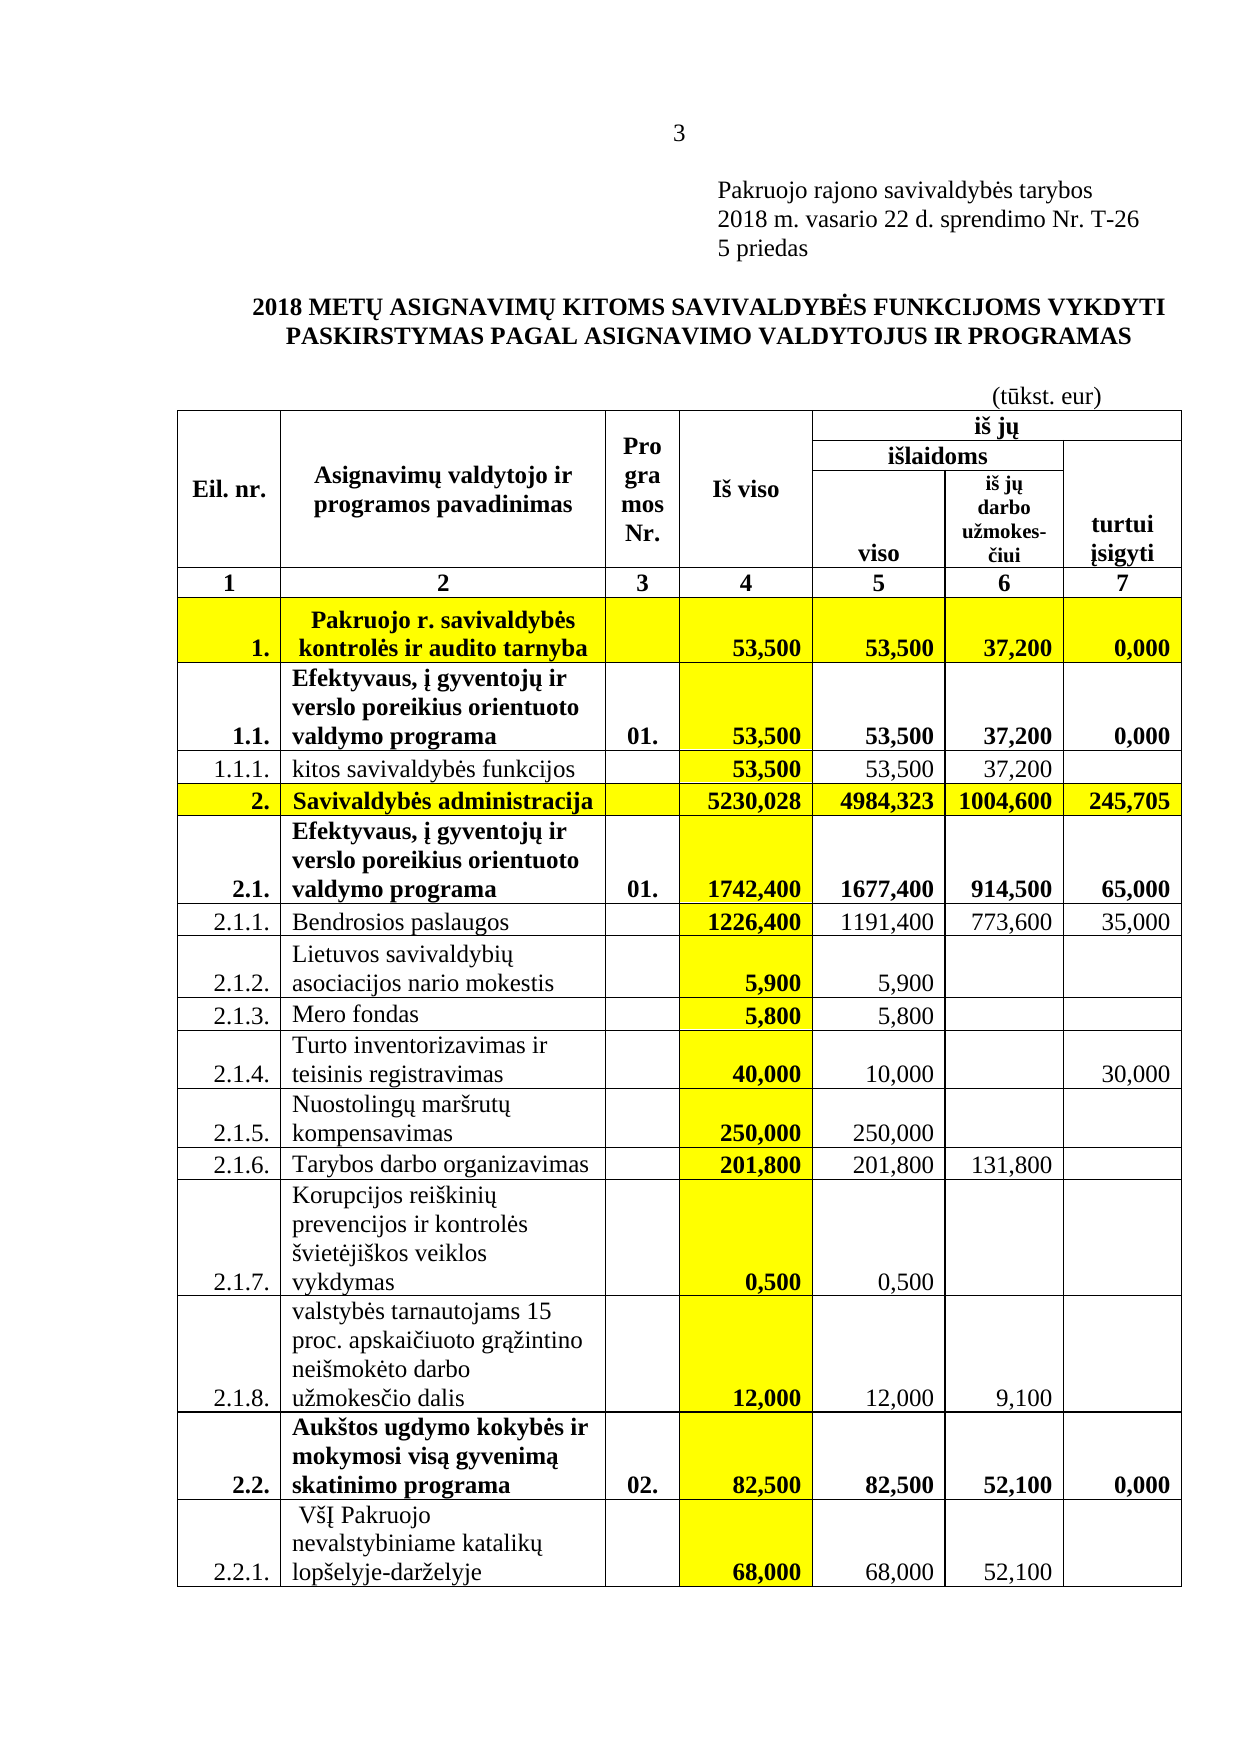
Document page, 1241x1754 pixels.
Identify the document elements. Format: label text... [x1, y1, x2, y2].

table_cell 2 [281, 568, 605, 597]
table_header [189, 380, 281, 410]
table_cell 53,500 [813, 751, 944, 782]
table_cell 2.1.1. [178, 904, 280, 935]
table_cell [606, 1296, 679, 1411]
table_header 2018 METŲ ASIGNAVIMŲ KITOMS SAVIVALDYBĖS FUNKCIJOMS VYKDYTI PASKIRSTYMAS PAGAL ASIGNAVIMO VALDYTOJUS IR PROGRAMAS [189, 291, 1229, 352]
table_cell 2.2. [178, 1413, 280, 1499]
table_cell 1 [178, 568, 280, 597]
table_cell 68,000 [680, 1500, 812, 1586]
table_cell 53,500 [813, 663, 944, 749]
table_cell 40,000 [680, 1031, 812, 1088]
table_cell [606, 1148, 679, 1179]
table_cell 5,900 [680, 936, 812, 997]
table_cell iš jų darbo užmokes-čiui [946, 471, 1063, 567]
table_cell 4 [680, 568, 812, 597]
table_cell 2.1.4. [178, 1031, 280, 1088]
table_cell Nuostolingų maršrutų kompensavimas [281, 1089, 605, 1147]
table_cell 2. [178, 784, 280, 815]
table_cell 2.1.5. [178, 1089, 280, 1147]
table_cell 1. [178, 598, 280, 662]
table_cell [606, 1180, 679, 1295]
table_cell Savivaldybės administracija [281, 784, 605, 815]
table_cell [946, 1031, 1063, 1088]
table_cell 1191,400 [813, 904, 944, 935]
table_cell turtui įsigyti [1064, 441, 1181, 567]
table_cell 250,000 [813, 1089, 944, 1147]
table_cell Efektyvaus, į gyventojų ir verslo poreikius orientuoto valdymo programa [281, 816, 605, 902]
table_cell 01. [606, 816, 679, 902]
table_cell 01. [606, 663, 679, 749]
table_header (tūkst. eur) [945, 380, 1148, 410]
table_cell Bendrosios paslaugos [281, 904, 605, 935]
table_cell [1064, 1180, 1181, 1295]
text Pakruojo rajono savivaldybės tarybos [717, 176, 1181, 204]
table_header [647, 380, 706, 410]
table_cell [1064, 1500, 1181, 1586]
table_cell 250,000 [680, 1089, 812, 1147]
table_cell [946, 998, 1063, 1029]
table_cell 53,500 [680, 751, 812, 782]
table_cell Aukštos ugdymo kokybės ir mokymosi visą gyvenimą skatinimo programa [281, 1413, 605, 1499]
table_cell 9,100 [946, 1296, 1063, 1411]
table_cell 82,500 [680, 1413, 812, 1499]
table_cell 1004,600 [946, 784, 1063, 815]
table_cell išlaidoms [813, 441, 1063, 469]
table_cell Eil. nr. [178, 411, 280, 567]
table_cell Iš viso [680, 411, 812, 567]
table_cell 0,500 [680, 1180, 812, 1295]
table_cell 35,000 [1064, 904, 1181, 935]
table_cell 1677,400 [813, 816, 944, 902]
table_cell [1064, 1296, 1181, 1411]
table_cell Programos Nr. [606, 411, 679, 567]
table_cell iš jų [813, 411, 1181, 440]
table_cell 10,000 [813, 1031, 944, 1088]
table_cell 7 [1064, 568, 1181, 597]
table_cell 1.1. [178, 663, 280, 749]
table_cell 30,000 [1064, 1031, 1181, 1088]
table_cell [606, 784, 679, 815]
table_cell 4984,323 [813, 784, 944, 815]
table_header [1149, 380, 1181, 410]
table_cell Pakruojo r. savivaldybės kontrolės ir audito tarnyba [281, 598, 605, 662]
table_cell kitos savivaldybės funkcijos [281, 751, 605, 782]
table_cell Asignavimų valdytojo ir programos pavadinimas [281, 411, 605, 567]
table_header [824, 380, 945, 410]
table_cell 37,200 [946, 663, 1063, 749]
table_cell 201,800 [680, 1148, 812, 1179]
table_cell 245,705 [1064, 784, 1181, 815]
table_cell 52,100 [946, 1413, 1063, 1499]
table_cell 12,000 [813, 1296, 944, 1411]
table_cell 82,500 [813, 1413, 944, 1499]
table_cell 02. [606, 1413, 679, 1499]
table_cell Turto inventorizavimas ir teisinis registravimas [281, 1031, 605, 1088]
table_cell [606, 1500, 679, 1586]
table_cell [1064, 936, 1181, 997]
table_cell valstybės tarnautojams 15 proc. apskaičiuoto grąžintino neišmokėto darbo užmokesčio dalis [281, 1296, 605, 1411]
table_cell 2.1.3. [178, 998, 280, 1029]
table_cell [606, 1089, 679, 1147]
table_cell 1742,400 [680, 816, 812, 902]
table_cell 201,800 [813, 1148, 944, 1179]
table_cell Efektyvaus, į gyventojų ir verslo poreikius orientuoto valdymo programa [281, 663, 605, 749]
table_cell 131,800 [946, 1148, 1063, 1179]
table_cell 2.1.8. [178, 1296, 280, 1411]
text 2018 m. vasario 22 d. sprendimo Nr. T-26 [717, 204, 1181, 233]
table_cell Lietuvos savivaldybių asociacijos nario mokestis [281, 936, 605, 997]
table_cell 37,200 [946, 751, 1063, 782]
table_cell 0,000 [1064, 1413, 1181, 1499]
table_cell 37,200 [946, 598, 1063, 662]
table_cell [606, 751, 679, 782]
table_cell 53,500 [680, 598, 812, 662]
table_header [281, 380, 647, 410]
table_cell 5 [813, 568, 944, 597]
table_cell 2.1. [178, 816, 280, 902]
table_cell 0,500 [813, 1180, 944, 1295]
table_cell 53,500 [680, 663, 812, 749]
table_cell 1.1.1. [178, 751, 280, 782]
table_cell [606, 936, 679, 997]
table_cell Tarybos darbo organizavimas [281, 1148, 605, 1179]
table_cell 914,500 [946, 816, 1063, 902]
table_header [706, 380, 824, 410]
table_cell viso [813, 471, 944, 567]
table_cell [1064, 1089, 1181, 1147]
table_cell 53,500 [813, 598, 944, 662]
table_cell [606, 1031, 679, 1088]
table_cell 0,000 [1064, 663, 1181, 749]
text 5 priedas [717, 233, 1181, 262]
table_cell 5,800 [680, 998, 812, 1029]
table_cell [606, 904, 679, 935]
table_cell [946, 1180, 1063, 1295]
table_cell 2.1.2. [178, 936, 280, 997]
table_cell 65,000 [1064, 816, 1181, 902]
table_cell VšĮ Pakruojo nevalstybiniame katalikų lopšelyje-darželyje [281, 1500, 605, 1586]
table_cell [1064, 1148, 1181, 1179]
table_cell 2.1.6. [178, 1148, 280, 1179]
table_cell 5,900 [813, 936, 944, 997]
table_cell 12,000 [680, 1296, 812, 1411]
table_cell [946, 936, 1063, 997]
table_cell 5230,028 [680, 784, 812, 815]
table_cell [606, 998, 679, 1029]
table_cell [1064, 998, 1181, 1029]
table_cell [946, 1089, 1063, 1147]
table_cell 2.1.7. [178, 1180, 280, 1295]
table_cell [1064, 751, 1181, 782]
table_cell 2.2.1. [178, 1500, 280, 1586]
table_cell [606, 598, 679, 662]
table_cell 0,000 [1064, 598, 1181, 662]
table_cell 6 [946, 568, 1063, 597]
table_cell 68,000 [813, 1500, 944, 1586]
table_cell 52,100 [946, 1500, 1063, 1586]
table_header [178, 380, 188, 410]
table_cell Korupcijos reiškinių prevencijos ir kontrolės švietėjiškos veiklos vykdymas [281, 1180, 605, 1295]
table_cell 5,800 [813, 998, 944, 1029]
table_cell 1226,400 [680, 904, 812, 935]
table_cell 773,600 [946, 904, 1063, 935]
table_cell Mero fondas [281, 998, 605, 1029]
table_cell 3 [606, 568, 679, 597]
